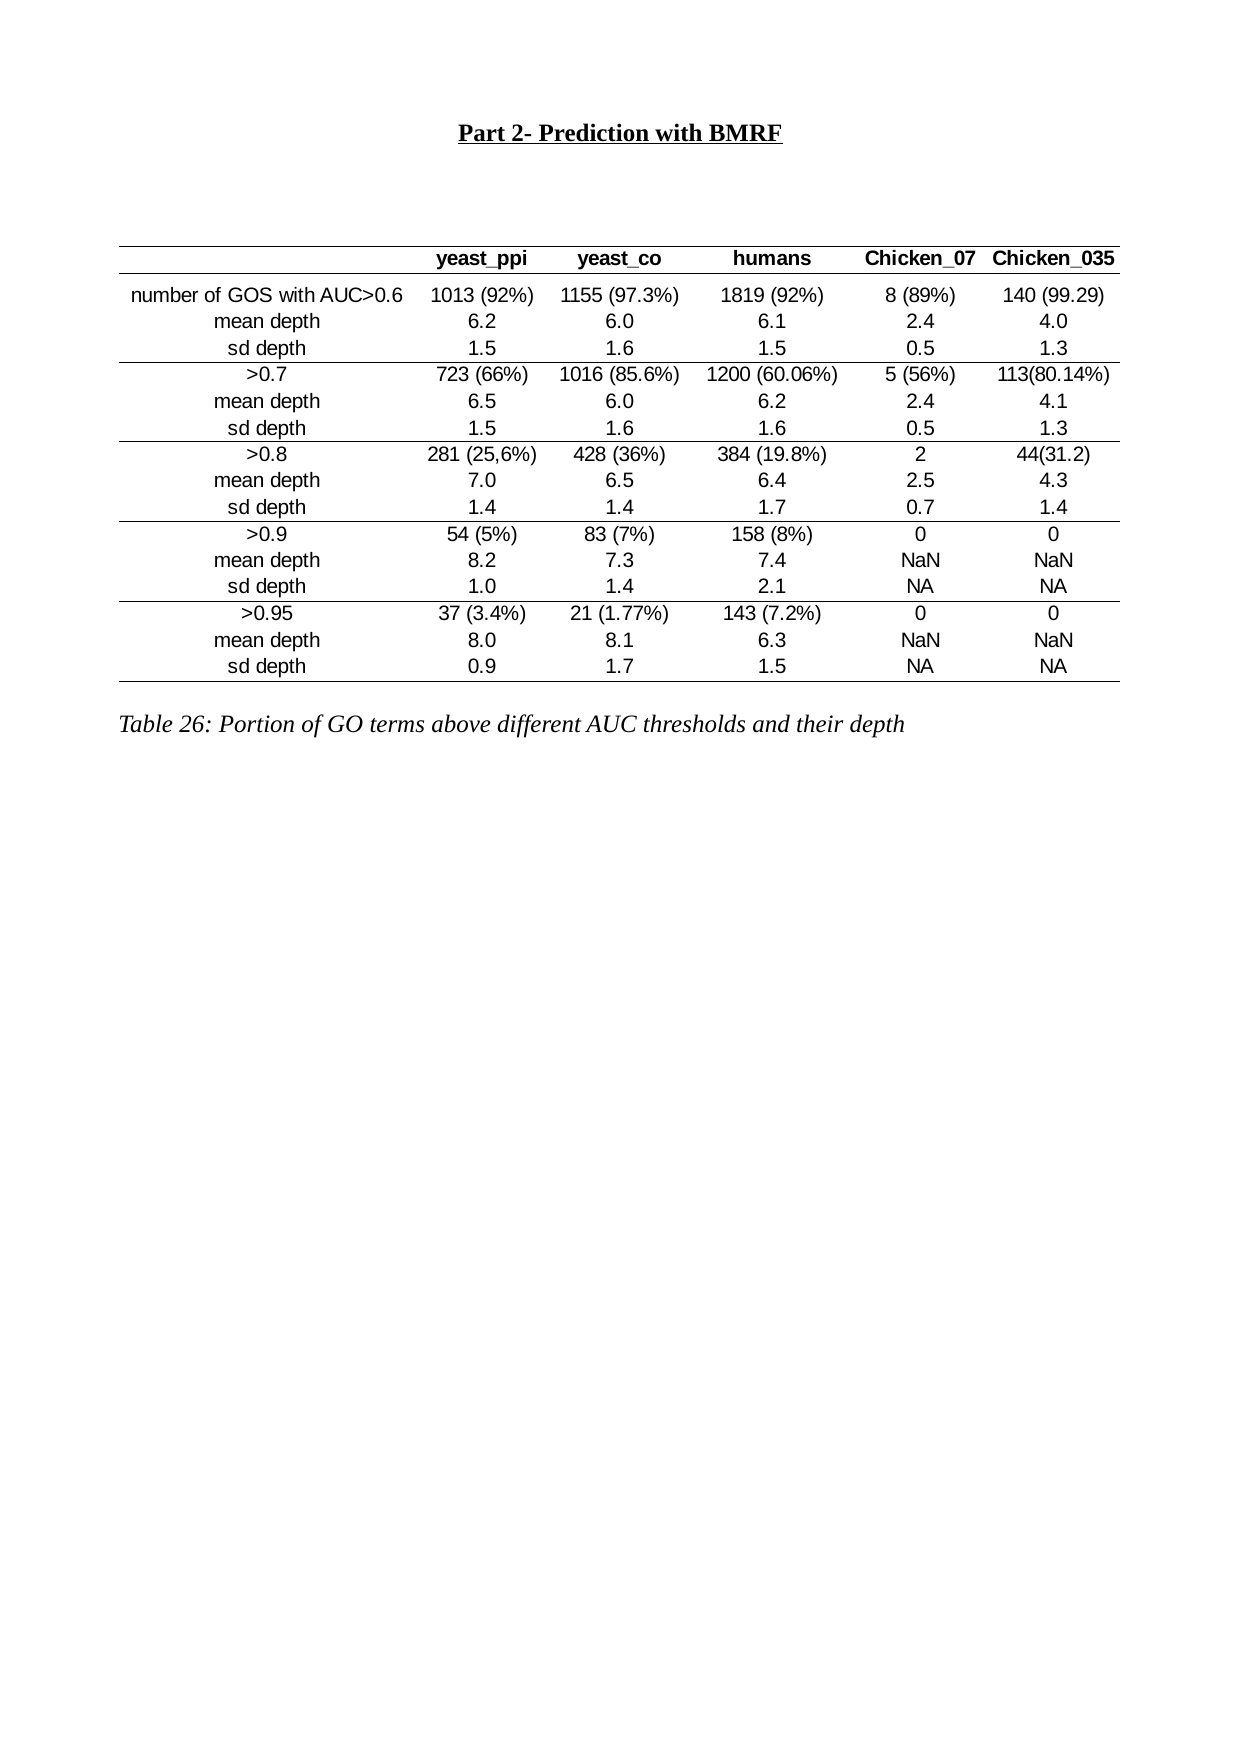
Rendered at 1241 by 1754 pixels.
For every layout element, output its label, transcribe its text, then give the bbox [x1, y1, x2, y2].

text Table 26: Portion of GO terms above different AUC thresholds and their depth [118, 246, 1122, 738]
text Part 2- Prediction with BMRF [118, 118, 1122, 147]
